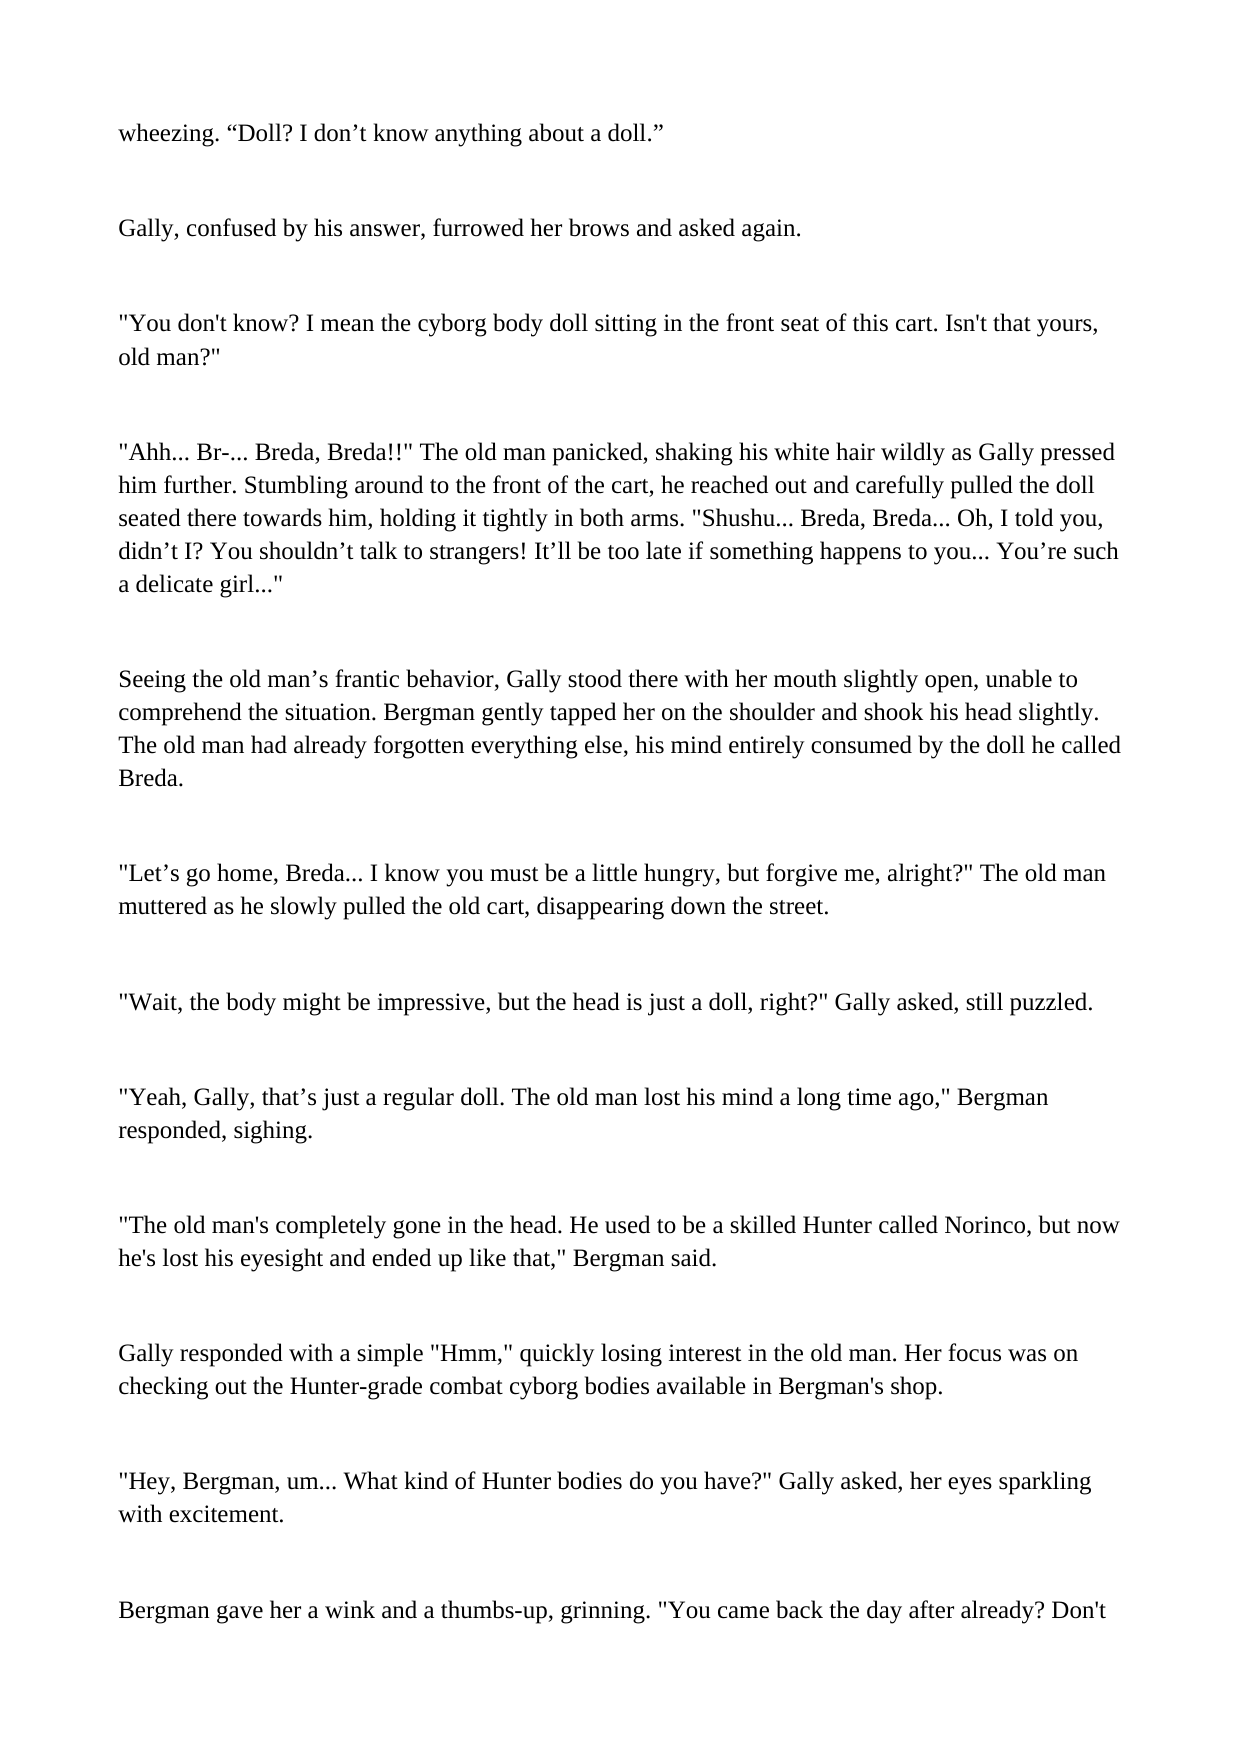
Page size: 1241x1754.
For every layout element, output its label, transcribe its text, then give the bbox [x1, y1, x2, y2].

text Gally responded with a simple "Hmm," quickly losing interest in the old man. Her focus was on checking out the Hunter-grade combat cyborg bodies available in Bergman's shop. [118, 1338, 1122, 1400]
text Gally, confused by his answer, furrowed her brows and asked again. [118, 213, 1122, 242]
text "Yeah, Gally, that’s just a regular doll. The old man lost his mind a long time ago," Bergman responded, sighing. [118, 1082, 1122, 1143]
text wheezing. “Doll? I don’t know anything about a doll.” [118, 118, 1122, 147]
text "You don't know? I mean the cyborg body doll sitting in the front seat of this cart. Isn't that yours, old man?" [118, 308, 1122, 370]
text "The old man's completely gone in the head. He used to be a skilled Hunter called Norinco, but now he's lost his eyesight and ended up like that," Bergman said. [118, 1210, 1122, 1272]
text Seeing the old man’s frantic behavior, Gally stood there with her mouth slightly open, unable to comprehend the situation. Bergman gently tapped her on the shoulder and shook his head slightly. The old man had already forgotten everything else, his mind entirely consumed by the doll he called Breda. [118, 664, 1122, 792]
text "Let’s go home, Breda... I know you must be a little hungry, but forgive me, alright?" The old man muttered as he slowly pulled the old cart, disappearing down the street. [118, 858, 1122, 920]
text Bergman gave her a wink and a thumbs-up, grinning. "You came back the day after already? Don't [118, 1595, 1122, 1623]
text "Hey, Bergman, um... What kind of Hunter bodies do you have?" Gally asked, her eyes sparkling with excitement. [118, 1466, 1122, 1528]
text "Wait, the body might be impressive, but the head is just a doll, right?" Gally asked, still puzzled. [118, 987, 1122, 1015]
text "Ahh... Br-... Breda, Breda!!" The old man panicked, shaking his white hair wildly as Gally pressed him further. Stumbling around to the front of the cart, he reached out and carefully pulled the doll seated there towards him, holding it tightly in both arms. "Shushu... Breda, Breda... Oh, I told you, didn’t I? You shouldn’t talk to strangers! It’ll be too late if something happens to you... You’re such a delicate girl..." [118, 437, 1122, 598]
